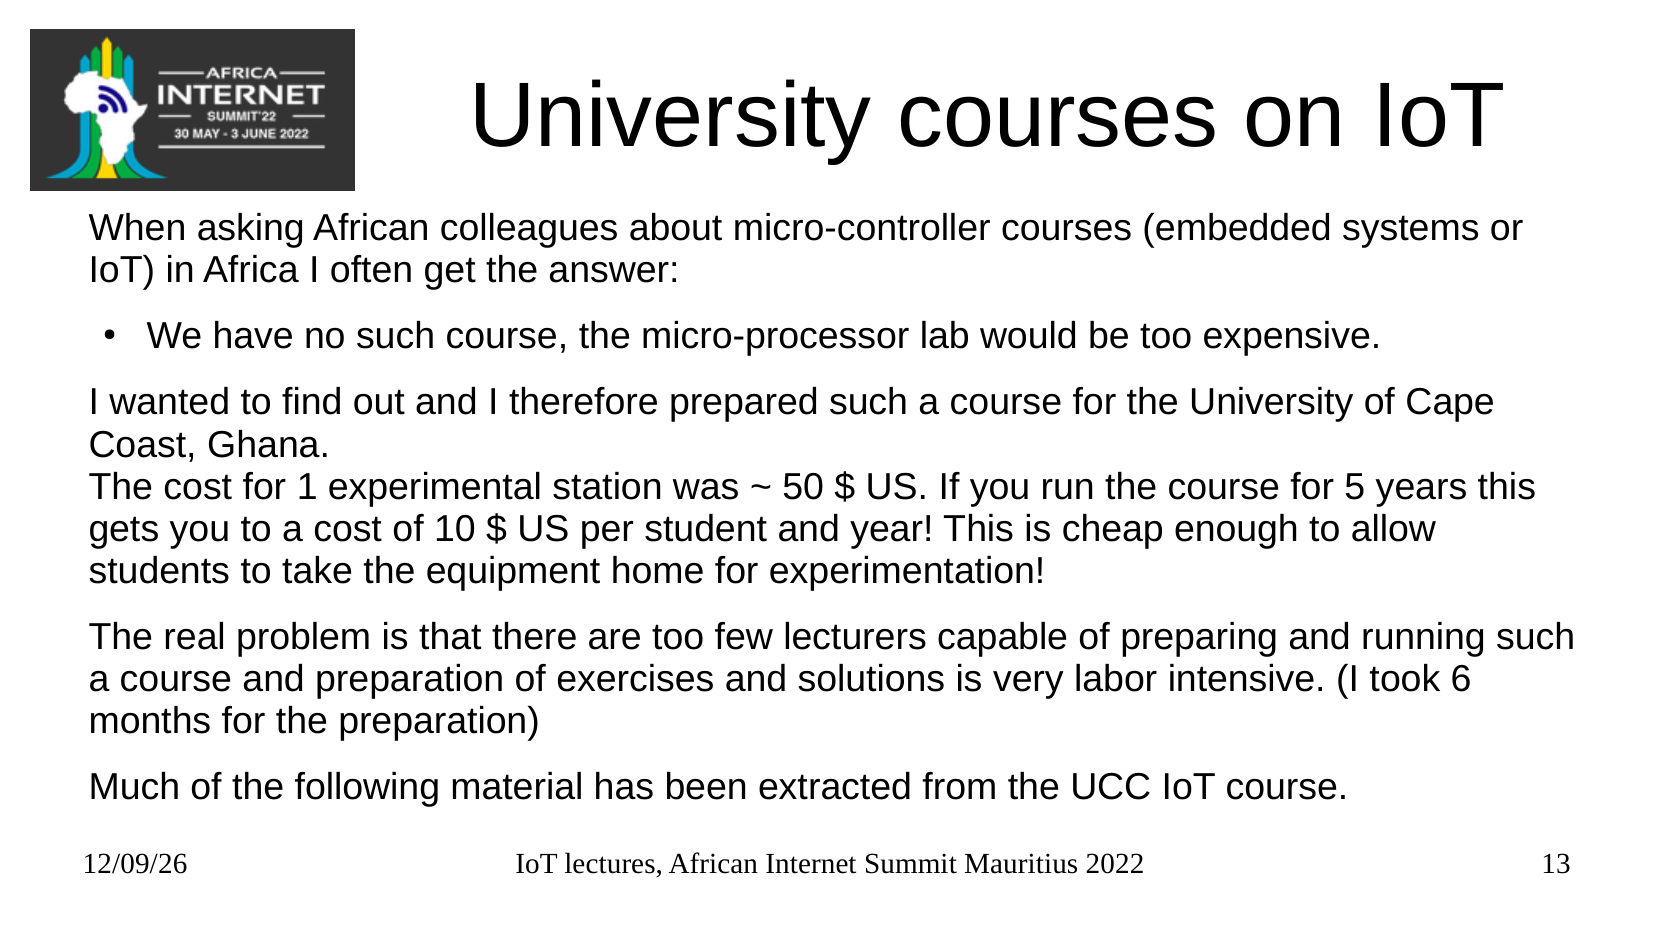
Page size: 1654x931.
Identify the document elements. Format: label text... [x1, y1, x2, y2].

picture [30, 29, 355, 191]
title University courses on IoT [403, 37, 1571, 193]
list When asking African colleagues about micro-controller courses (embedded systems or IoT) in Africa I often get the answer: We have no such course, the micro-processor lab would be too expensive. I wanted to find out and I therefore prepared such a course for the University of Cape Coast, Ghana. The cost for 1 experimental station was ~ 50 $ US. If you run the course for 5 years this gets you to a cost of 10 $ US per student and year! This is cheap enough to allow students to take the equipment home for experimentation! The real problem is that there are too few lecturers capable of preparing and running such a course and preparation of exercises and solutions is very labor intensive. (I took 6 months for the preparation) Much of the following material has been extracted from the UCC IoT course. [88, 206, 1577, 816]
